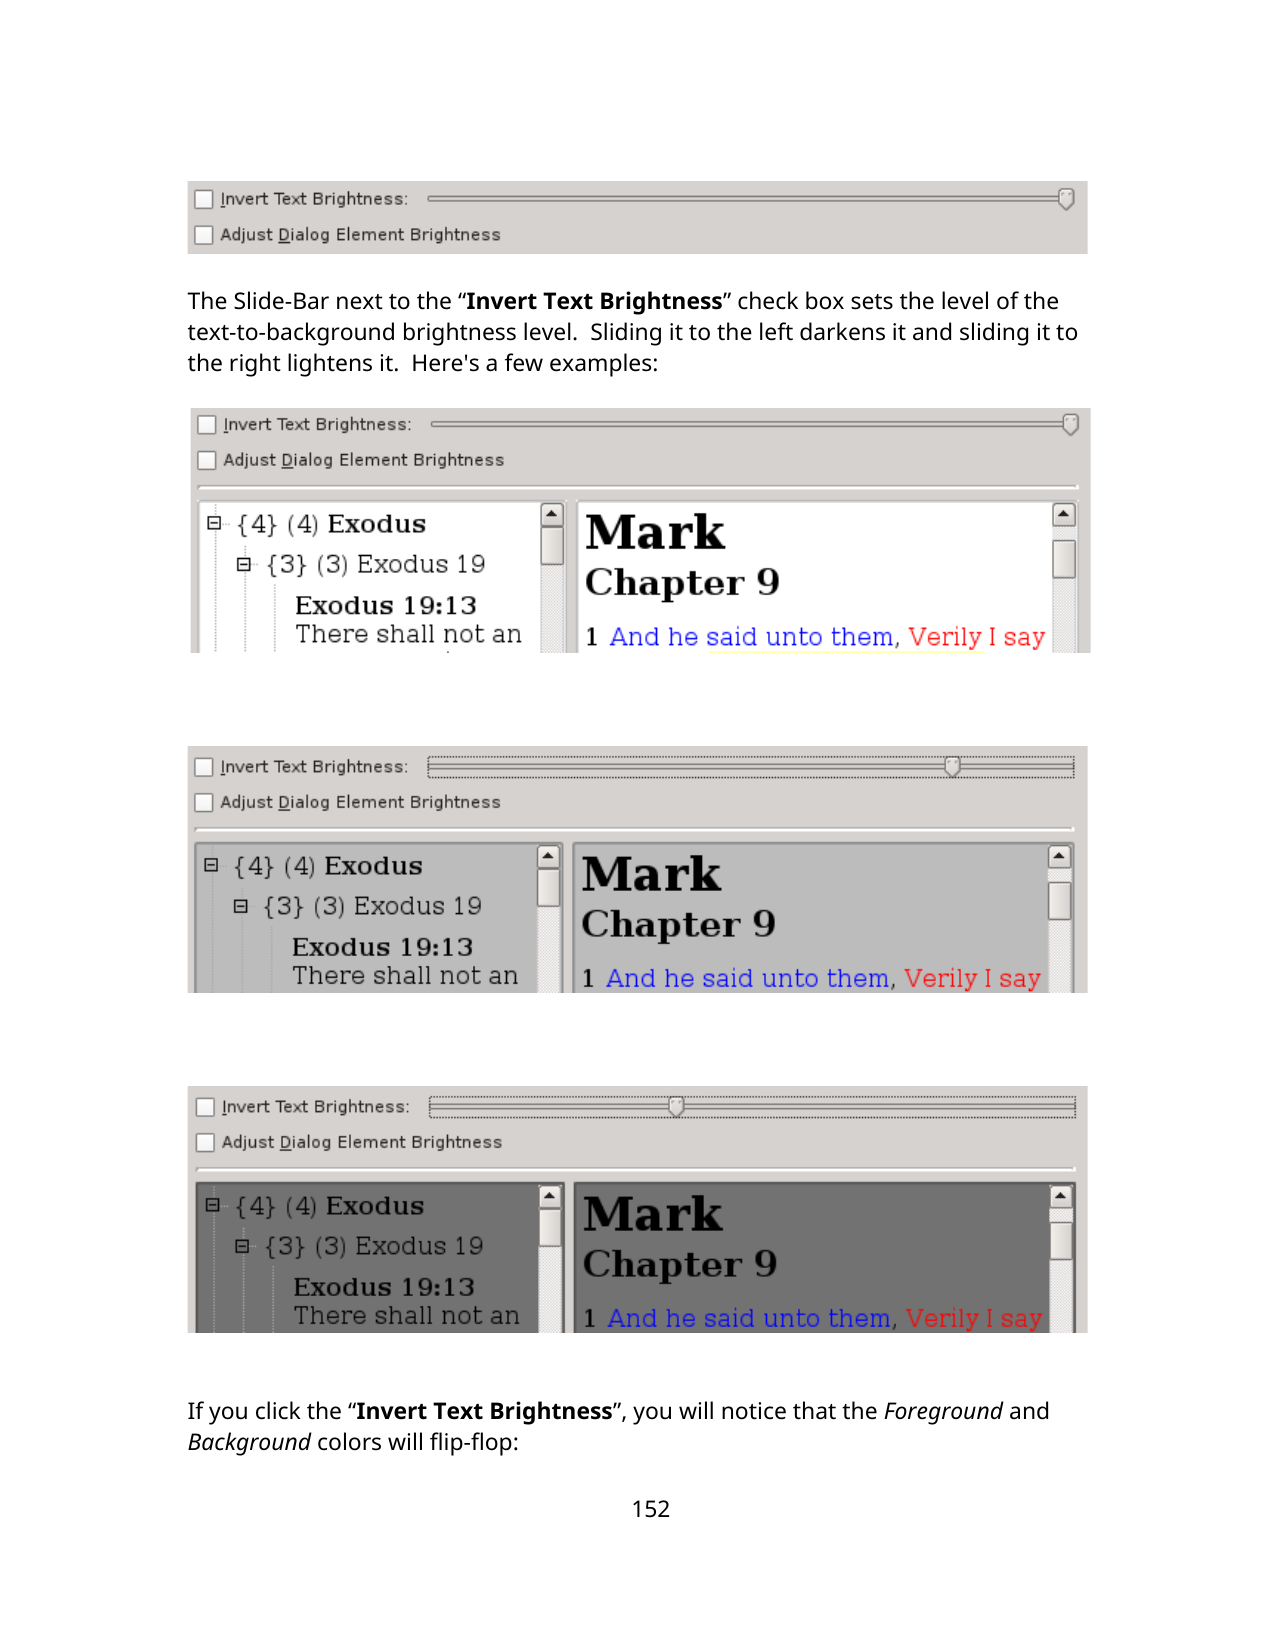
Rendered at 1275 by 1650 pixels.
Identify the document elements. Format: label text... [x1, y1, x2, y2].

picture [190, 408, 1091, 653]
picture [187, 181, 1088, 254]
picture [187, 746, 1088, 993]
text The Slide-Bar next to the “Invert Text Brightness” check box sets the level of the text-to-background brightness level. Sliding it to the left darkens it and sliding it to the right lightens it. Here's a few examples: [187, 285, 1087, 378]
text If you click the “Invert Text Brightness”, you will notice that the Foreground and Background colors will flip-flop: [187, 1395, 1087, 1457]
picture [187, 1086, 1088, 1333]
